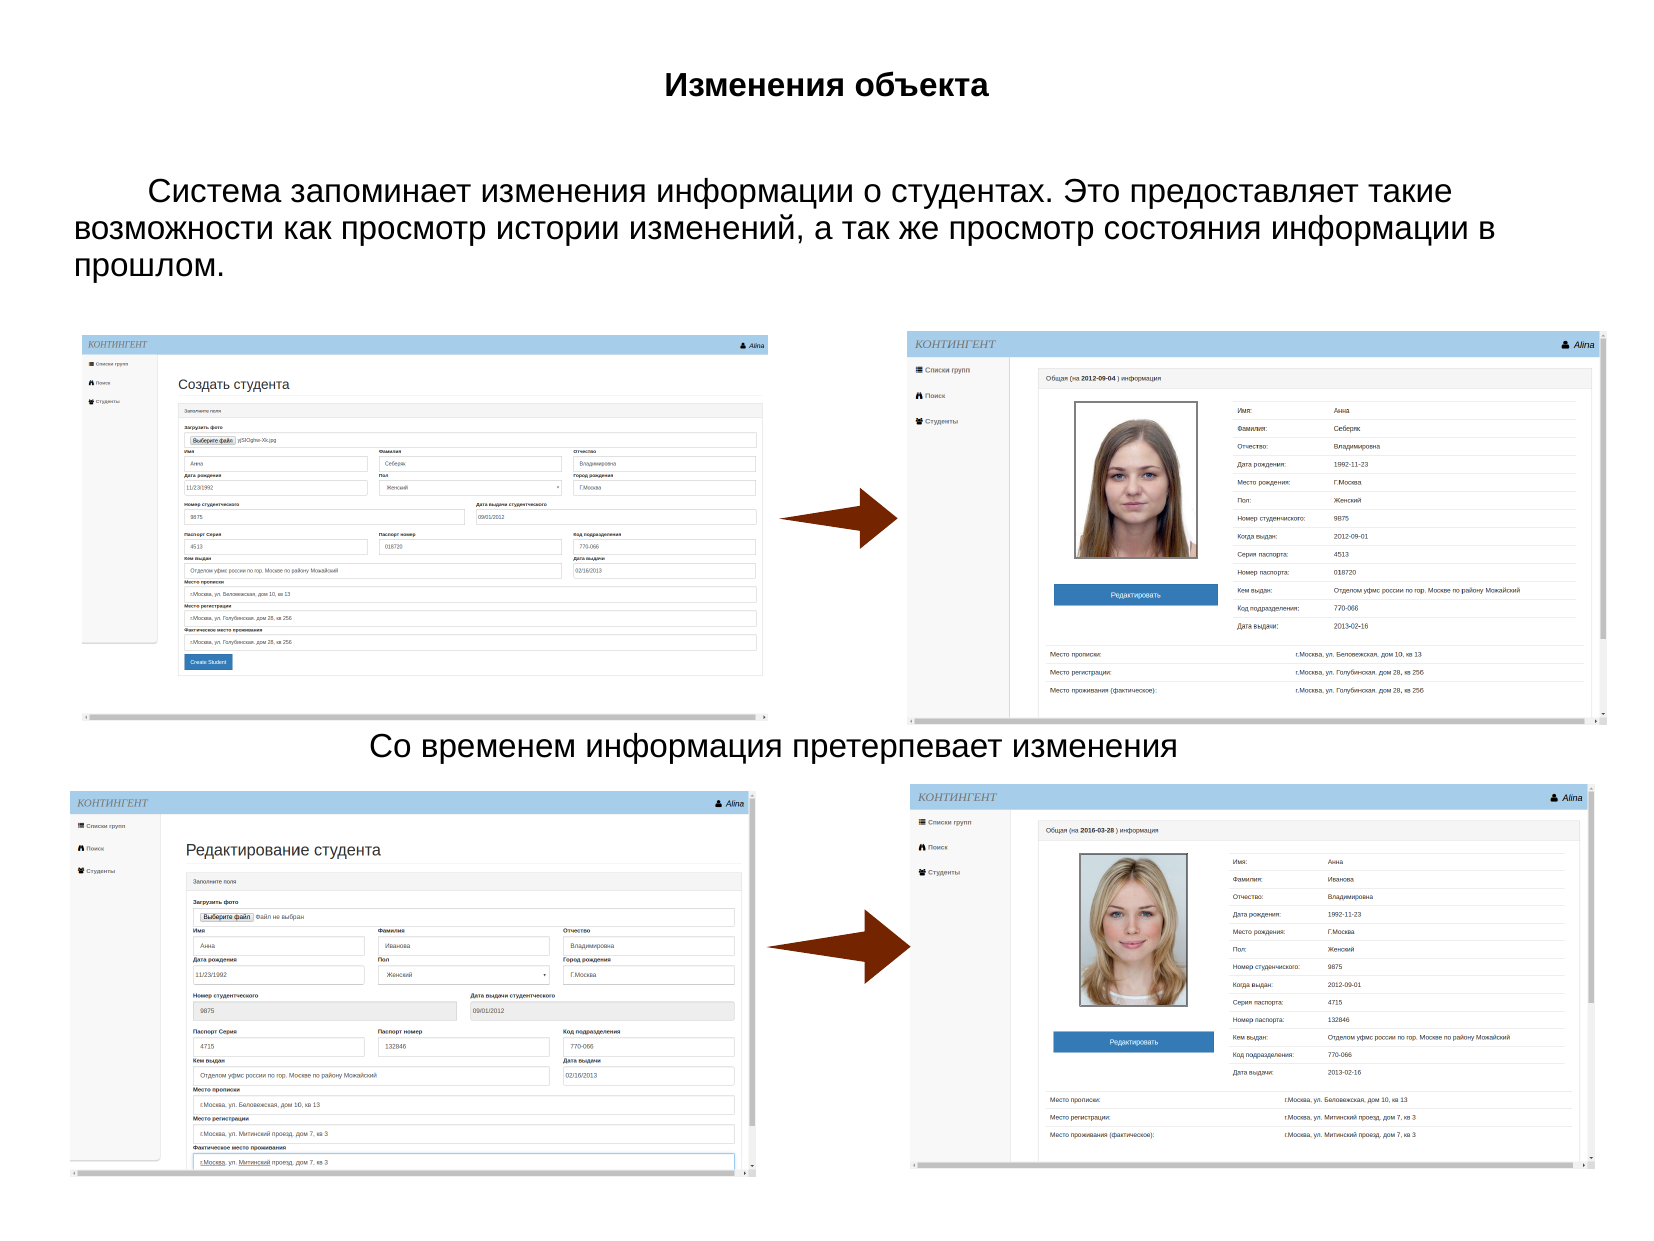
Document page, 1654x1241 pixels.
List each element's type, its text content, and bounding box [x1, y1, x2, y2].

picture [70, 791, 756, 1177]
picture [82, 335, 768, 721]
picture [766, 784, 1595, 1169]
picture [907, 331, 1607, 725]
text_box Система запоминает изменения информации о студентах. Это предоставляет такие возможности как просмотр истории изменений, а так же просмотр состояния информации в прошлом. [59, 165, 1654, 293]
text_box Изменения объекта [82, 59, 1571, 112]
text_box Со временем информация претерпевает изменения [354, 720, 1512, 773]
picture [779, 487, 898, 549]
